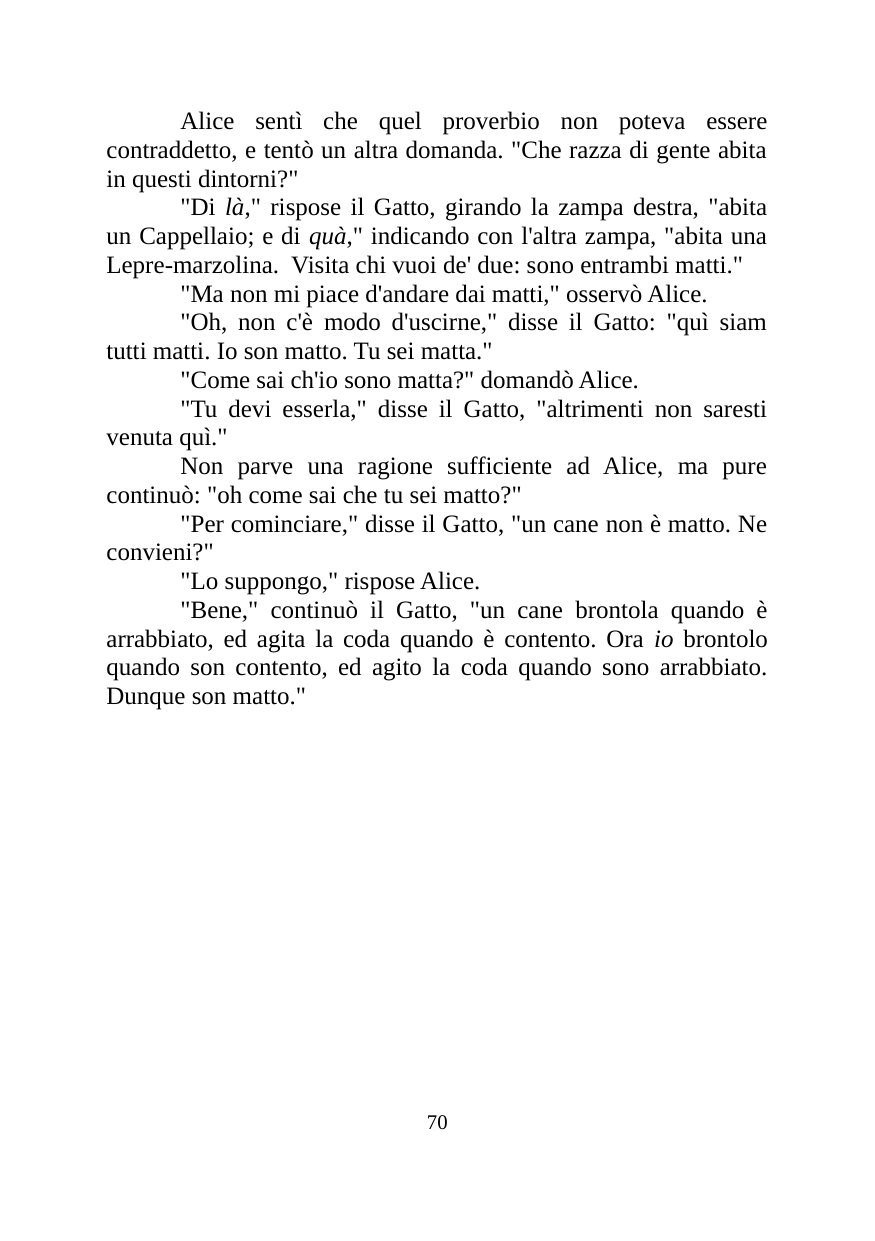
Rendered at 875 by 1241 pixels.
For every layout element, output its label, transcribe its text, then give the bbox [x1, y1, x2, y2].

text "Per cominciare," disse il Gatto, "un cane non è matto. Ne convieni?" [106, 509, 768, 566]
text "Come sai ch'io sono matta?" domandò Alice. [106, 365, 768, 394]
text Alice sentì che quel proverbio non poteva essere contraddetto, e tentò un altra domanda. "Che razza di gente abita in questi dintorni?" [106, 106, 768, 192]
text "Tu devi esserla," disse il Gatto, "altrimenti non saresti venuta quì." [106, 394, 768, 451]
text "Oh, non c'è modo d'uscirne," disse il Gatto: "quì siam tutti matti. Io son matto. Tu sei matta." [106, 307, 768, 365]
text "Di là," rispose il Gatto, girando la zampa destra, "abita un Cappellaio; e di quà," indicando con l'altra zampa, "abita una Lepre-marzolina. Visita chi vuoi de' due: sono entrambi matti." [106, 192, 768, 279]
text Non parve una ragione sufficiente ad Alice, ma pure continuò: "oh come sai che tu sei matto?" [106, 451, 768, 509]
text "Lo suppongo," rispose Alice. [106, 566, 768, 595]
text "Bene," continuò il Gatto, "un cane brontola quando è arrabbiato, ed agita la coda quando è contento. Ora io brontolo quando son contento, ed agito la coda quando sono arrabbiato. Dunque son matto." [106, 595, 768, 710]
text "Ma non mi piace d'andare dai matti," osservò Alice. [106, 279, 768, 307]
